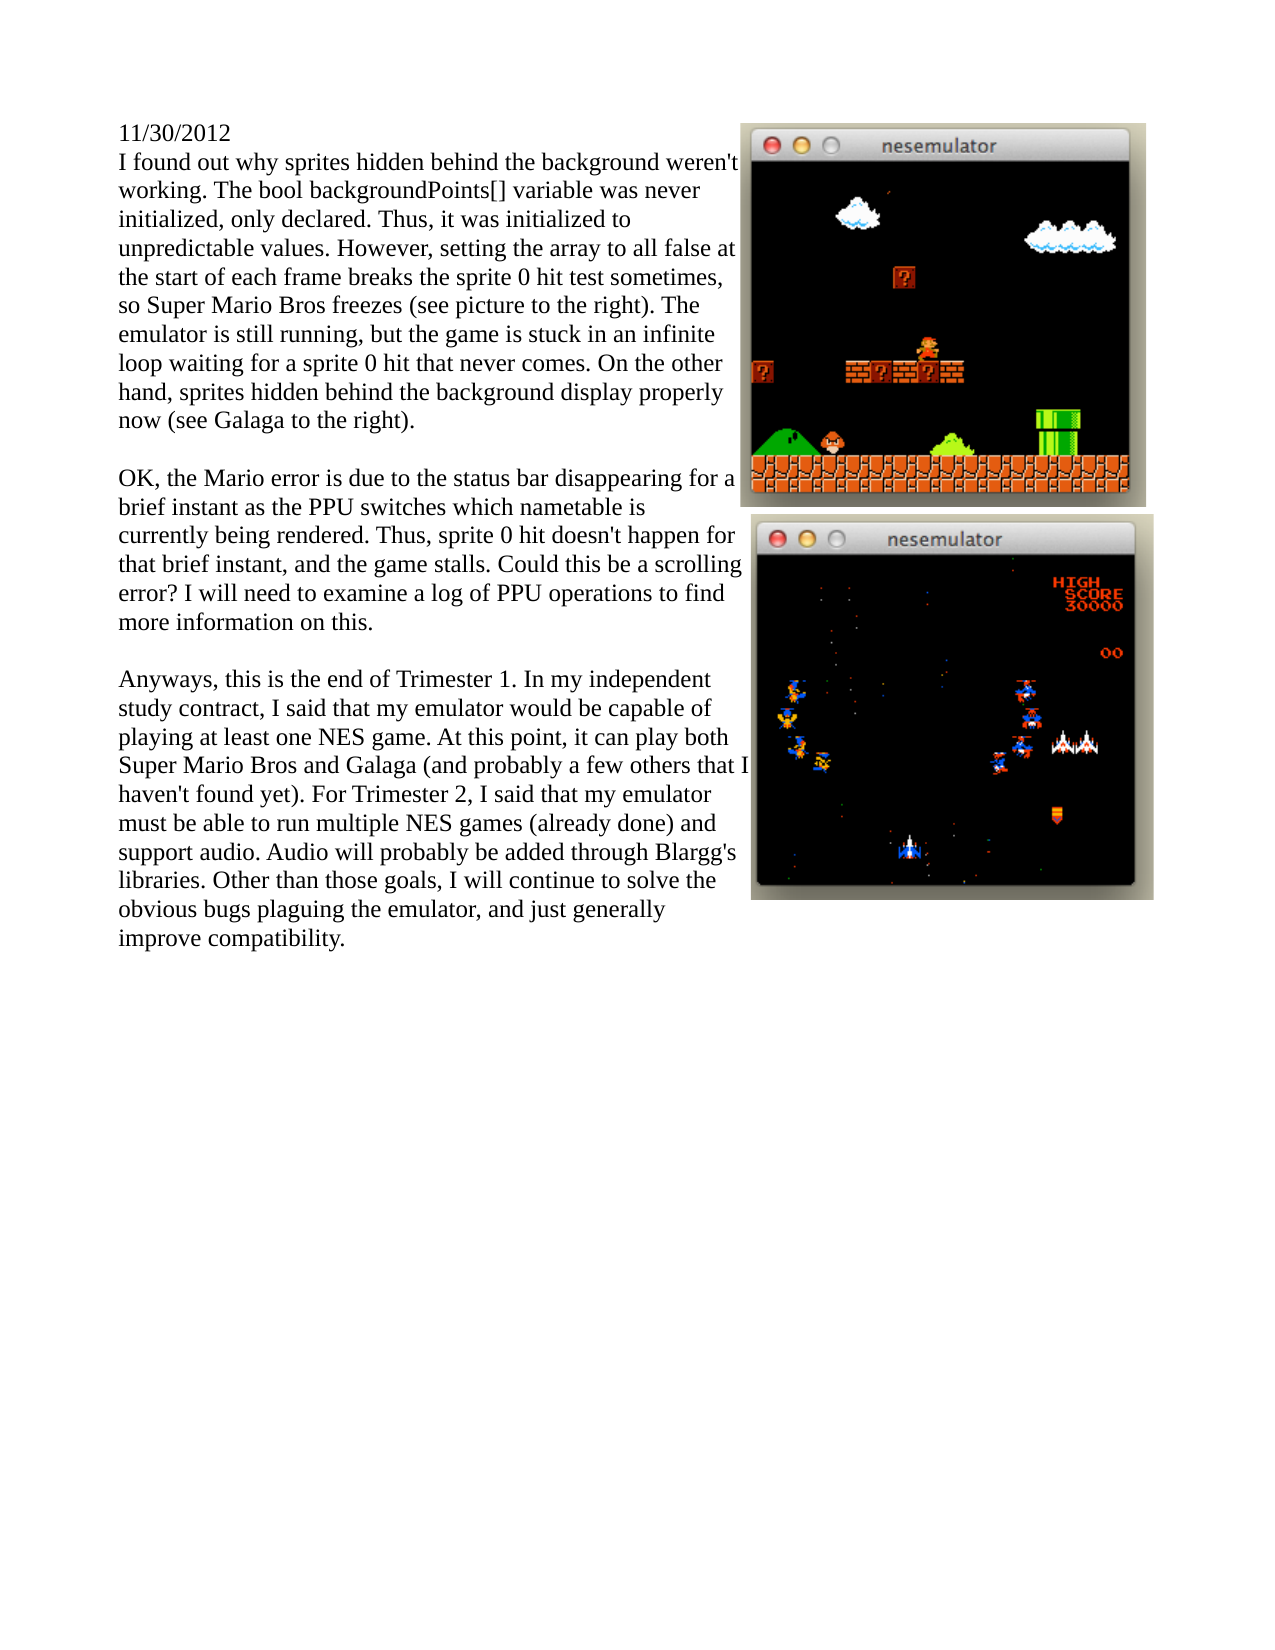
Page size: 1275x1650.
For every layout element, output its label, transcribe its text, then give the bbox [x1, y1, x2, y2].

text OK, the Mario error is due to the status bar disappearing for a brief instant as the PPU switches which nametable is currently being rendered. Thus, sprite 0 hit doesn't happen for that brief instant, and the game stalls. Could this be a scrolling error? I will need to examine a log of PPU operations to find more information on this. [118, 463, 1157, 636]
text Anyways, this is the end of Trimester 1. In my independent study contract, I said that my emulator would be capable of playing at least one NES game. At this point, it can play both Super Mario Bros and Galaga (and probably a few others that I haven't found yet). For Trimester 2, I said that my emulator must be able to run multiple NES games (already done) and support audio. Audio will probably be added through Blargg's libraries. Other than those goals, I will continue to solve the obvious bugs plaguing the emulator, and just generally improve compatibility. [118, 664, 1157, 952]
picture [750, 514, 1154, 900]
picture [740, 123, 1147, 507]
text 11/30/2012 [118, 118, 1157, 147]
text I found out why sprites hidden behind the background weren't working. The bool backgroundPoints[] variable was never initialized, only declared. Thus, it was initialized to unpredictable values. However, setting the array to all false at the start of each frame breaks the sprite 0 hit test sometimes, so Super Mario Bros freezes (see picture to the right). The emulator is still running, but the game is stuck in an infinite loop waiting for a sprite 0 hit that never comes. On the other hand, sprites hidden behind the background display properly now (see Galaga to the right). [118, 147, 740, 434]
